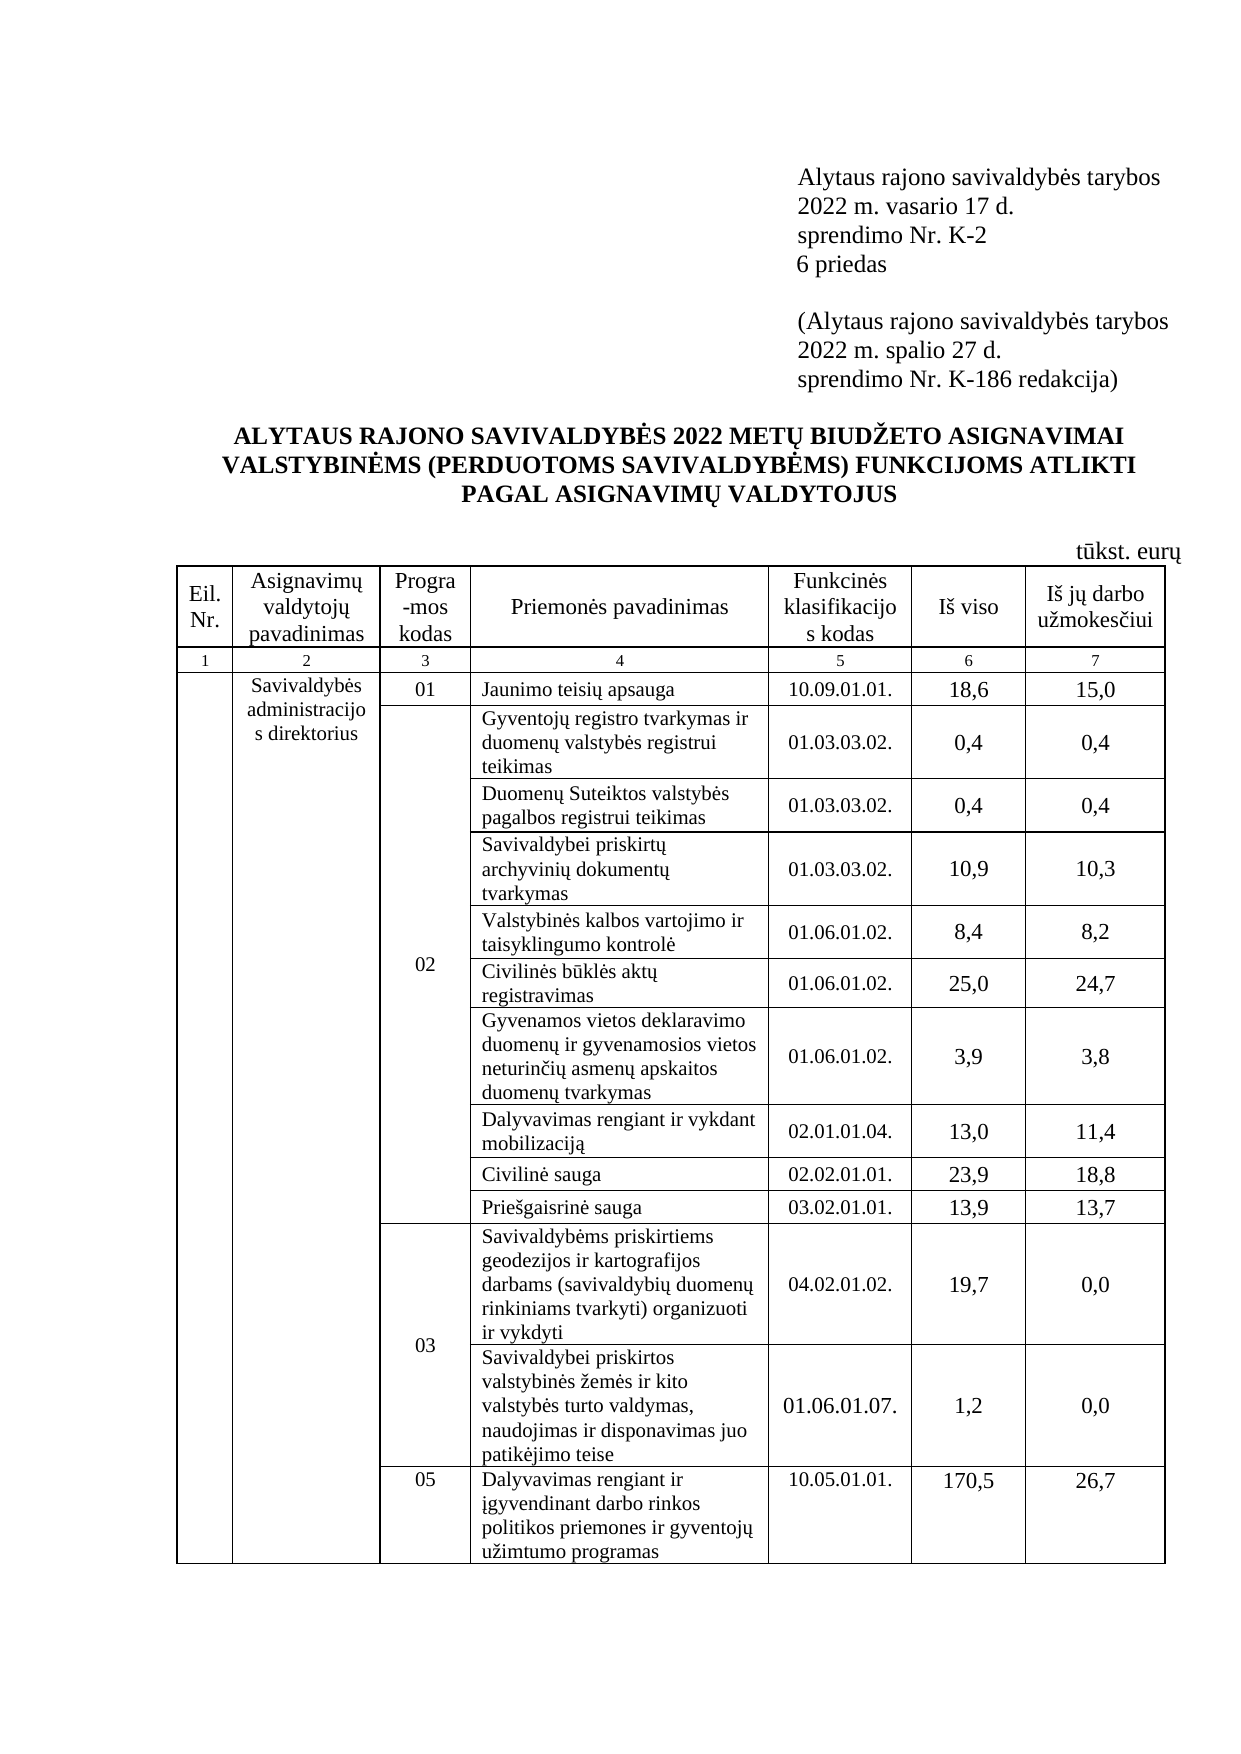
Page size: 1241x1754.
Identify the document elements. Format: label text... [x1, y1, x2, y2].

table_cell [1194, 1104, 1199, 1157]
table_header Funkcinės klasifikacijos kodas [769, 567, 911, 646]
table_cell Jaunimo teisių apsauga [471, 673, 768, 705]
table_cell 10,9 [912, 833, 1025, 904]
text sprendimo Nr. K-2 [177, 220, 1181, 249]
table_header Eil. Nr. [178, 567, 232, 646]
table_cell Priešgaisrinė sauga [471, 1191, 768, 1223]
table_header Iš viso [912, 567, 1025, 646]
table_cell 01.06.01.02. [769, 1008, 911, 1104]
table_cell [1194, 905, 1199, 958]
table_cell Duomenų Suteiktos valstybės pagalbos registrui teikimas [471, 779, 768, 831]
table_cell 7 [1026, 648, 1164, 672]
table_cell Dalyvavimas rengiant ir vykdant mobilizaciją [471, 1105, 768, 1157]
table_cell [1166, 1344, 1193, 1466]
table_cell 8,4 [912, 906, 1025, 958]
table_cell 0,4 [912, 706, 1025, 778]
table_cell [1194, 610, 1199, 646]
table_cell 01.03.03.02. [769, 833, 911, 904]
table_cell Dalyvavimas rengiant ir įgyvendinant darbo rinkos politikos priemones ir gyventojų užimtumo programas [471, 1467, 768, 1563]
table_cell [1194, 646, 1199, 672]
table_header [1170, 565, 1193, 609]
table_cell [1166, 646, 1193, 672]
table_cell Gyventojų registro tvarkymas ir duomenų valstybės registrui teikimas [471, 706, 768, 778]
text 2022 m. vasario 17 d. [177, 191, 1181, 220]
table_cell 05 [381, 1467, 470, 1563]
table_cell 01.03.03.02. [769, 706, 911, 778]
table_cell [1166, 1104, 1193, 1157]
table_cell 3,8 [1026, 1008, 1164, 1104]
table_cell [1194, 1344, 1199, 1466]
table_cell [1166, 705, 1193, 778]
table_header [1194, 565, 1199, 609]
table_cell 01 [381, 673, 470, 705]
table_cell 13,0 [912, 1105, 1025, 1157]
table_cell [1166, 905, 1193, 958]
table_cell 1 [178, 648, 232, 672]
table_cell [1166, 1223, 1193, 1344]
table_cell Savivaldybėms priskirtiems geodezijos ir kartografijos darbams (savivaldybių duomenų rinkiniams tvarkyti) organizuoti ir vykdyti [471, 1224, 768, 1344]
table_cell 02.01.01.04. [769, 1105, 911, 1157]
table_cell 19,7 [912, 1224, 1025, 1344]
table_cell 04.02.01.02. [769, 1224, 911, 1344]
table_cell [178, 673, 232, 1563]
table_cell 6 [912, 648, 1025, 672]
text tūkst. eurų [177, 536, 1181, 565]
table_cell 11,4 [1026, 1105, 1164, 1157]
table_cell [1194, 778, 1199, 831]
table_cell 13,7 [1026, 1191, 1164, 1223]
text (Alytaus rajono savivaldybės tarybos [177, 306, 1181, 335]
table_cell [1194, 958, 1199, 1007]
table_cell Civilinė sauga [471, 1158, 768, 1190]
table_cell 1,2 [912, 1345, 1025, 1466]
table_cell 4 [471, 648, 768, 672]
table_cell 25,0 [912, 959, 1025, 1007]
table_cell 2 [233, 648, 379, 672]
table_cell 5 [769, 648, 911, 672]
table_cell 23,9 [912, 1158, 1025, 1190]
table_cell 02 [381, 706, 470, 1223]
table_cell [1194, 672, 1199, 705]
table_cell 3 [381, 648, 470, 672]
table_cell [1166, 1190, 1193, 1223]
table_cell [1194, 1190, 1199, 1223]
text sprendimo Nr. K-186 redakcija) [177, 364, 1181, 392]
table_cell [1166, 958, 1193, 1007]
text Alytaus rajono savivaldybės tarybos [177, 162, 1181, 191]
text 6 priedas [796, 249, 1181, 277]
table_cell Gyvenamos vietos deklaravimo duomenų ir gyvenamosios vietos neturinčių asmenų apskaitos duomenų tvarkymas [471, 1008, 768, 1104]
table_cell [1166, 1007, 1193, 1104]
table_header Progra-mos kodas [381, 567, 470, 646]
table_cell [1166, 778, 1193, 831]
text ALYTAUS RAJONO SAVIVALDYBĖS 2022 METŲ BIUDŽETO ASIGNAVIMAI VALSTYBINĖMS (PERDUOTOMS SAVIVALDYBĖMS) FUNKCIJOMS ATLIKTI PAGAL ASIGNAVIMŲ VALDYTOJUS [177, 421, 1181, 507]
table_header Iš jų darbo užmokesčiui [1026, 567, 1164, 646]
table_cell 0,4 [1026, 706, 1164, 778]
table_cell 02.02.01.01. [769, 1158, 911, 1190]
table_cell [1166, 1466, 1193, 1563]
table_cell 10.05.01.01. [769, 1467, 911, 1563]
table_cell 03 [381, 1224, 470, 1466]
table_cell [1166, 610, 1193, 646]
table_header Priemonės pavadinimas [471, 567, 768, 646]
table_cell 0,0 [1026, 1345, 1164, 1466]
table_cell 15,0 [1026, 673, 1164, 705]
table_cell Savivaldybei priskirtos valstybinės žemės ir kito valstybės turto valdymas, naudojimas ir disponavimas juo patikėjimo teise [471, 1345, 768, 1466]
table_cell [1194, 1007, 1199, 1104]
table_cell 01.06.01.02. [769, 959, 911, 1007]
table_cell 0,4 [912, 779, 1025, 831]
table_cell 170,5 [912, 1467, 1025, 1563]
table_cell 18,8 [1026, 1158, 1164, 1190]
table_cell 01.06.01.02. [769, 906, 911, 958]
table_cell [1166, 831, 1193, 904]
table_cell [1194, 1157, 1199, 1190]
table_cell 13,9 [912, 1191, 1025, 1223]
table_header Asignavimų valdytojų pavadinimas [233, 567, 379, 646]
table_cell [1166, 672, 1193, 705]
table_cell 0,0 [1026, 1224, 1164, 1344]
table_cell 0,4 [1026, 779, 1164, 831]
table_cell [1166, 1157, 1193, 1190]
table_cell 26,7 [1026, 1467, 1164, 1563]
table_cell 10,3 [1026, 833, 1164, 904]
table_cell Valstybinės kalbos vartojimo ir taisyklingumo kontrolė [471, 906, 768, 958]
table_cell 01.03.03.02. [769, 779, 911, 831]
table_cell Savivaldybei priskirtų archyvinių dokumentų tvarkymas [471, 833, 768, 904]
table_cell 24,7 [1026, 959, 1164, 1007]
table_cell Savivaldybės administracijos direktorius [233, 673, 379, 1563]
table_cell 03.02.01.01. [769, 1191, 911, 1223]
table_cell [1194, 831, 1199, 904]
table_cell [1194, 705, 1199, 778]
table_cell 18,6 [912, 673, 1025, 705]
table_cell 3,9 [912, 1008, 1025, 1104]
table_cell [1194, 1223, 1199, 1344]
table_cell 01.06.01.07. [769, 1345, 911, 1466]
table_cell Civilinės būklės aktų registravimas [471, 959, 768, 1007]
table_header [1166, 565, 1170, 609]
table_cell 8,2 [1026, 906, 1164, 958]
table_cell [1194, 1466, 1199, 1563]
table_cell 10.09.01.01. [769, 673, 911, 705]
text 2022 m. spalio 27 d. [177, 335, 1181, 364]
